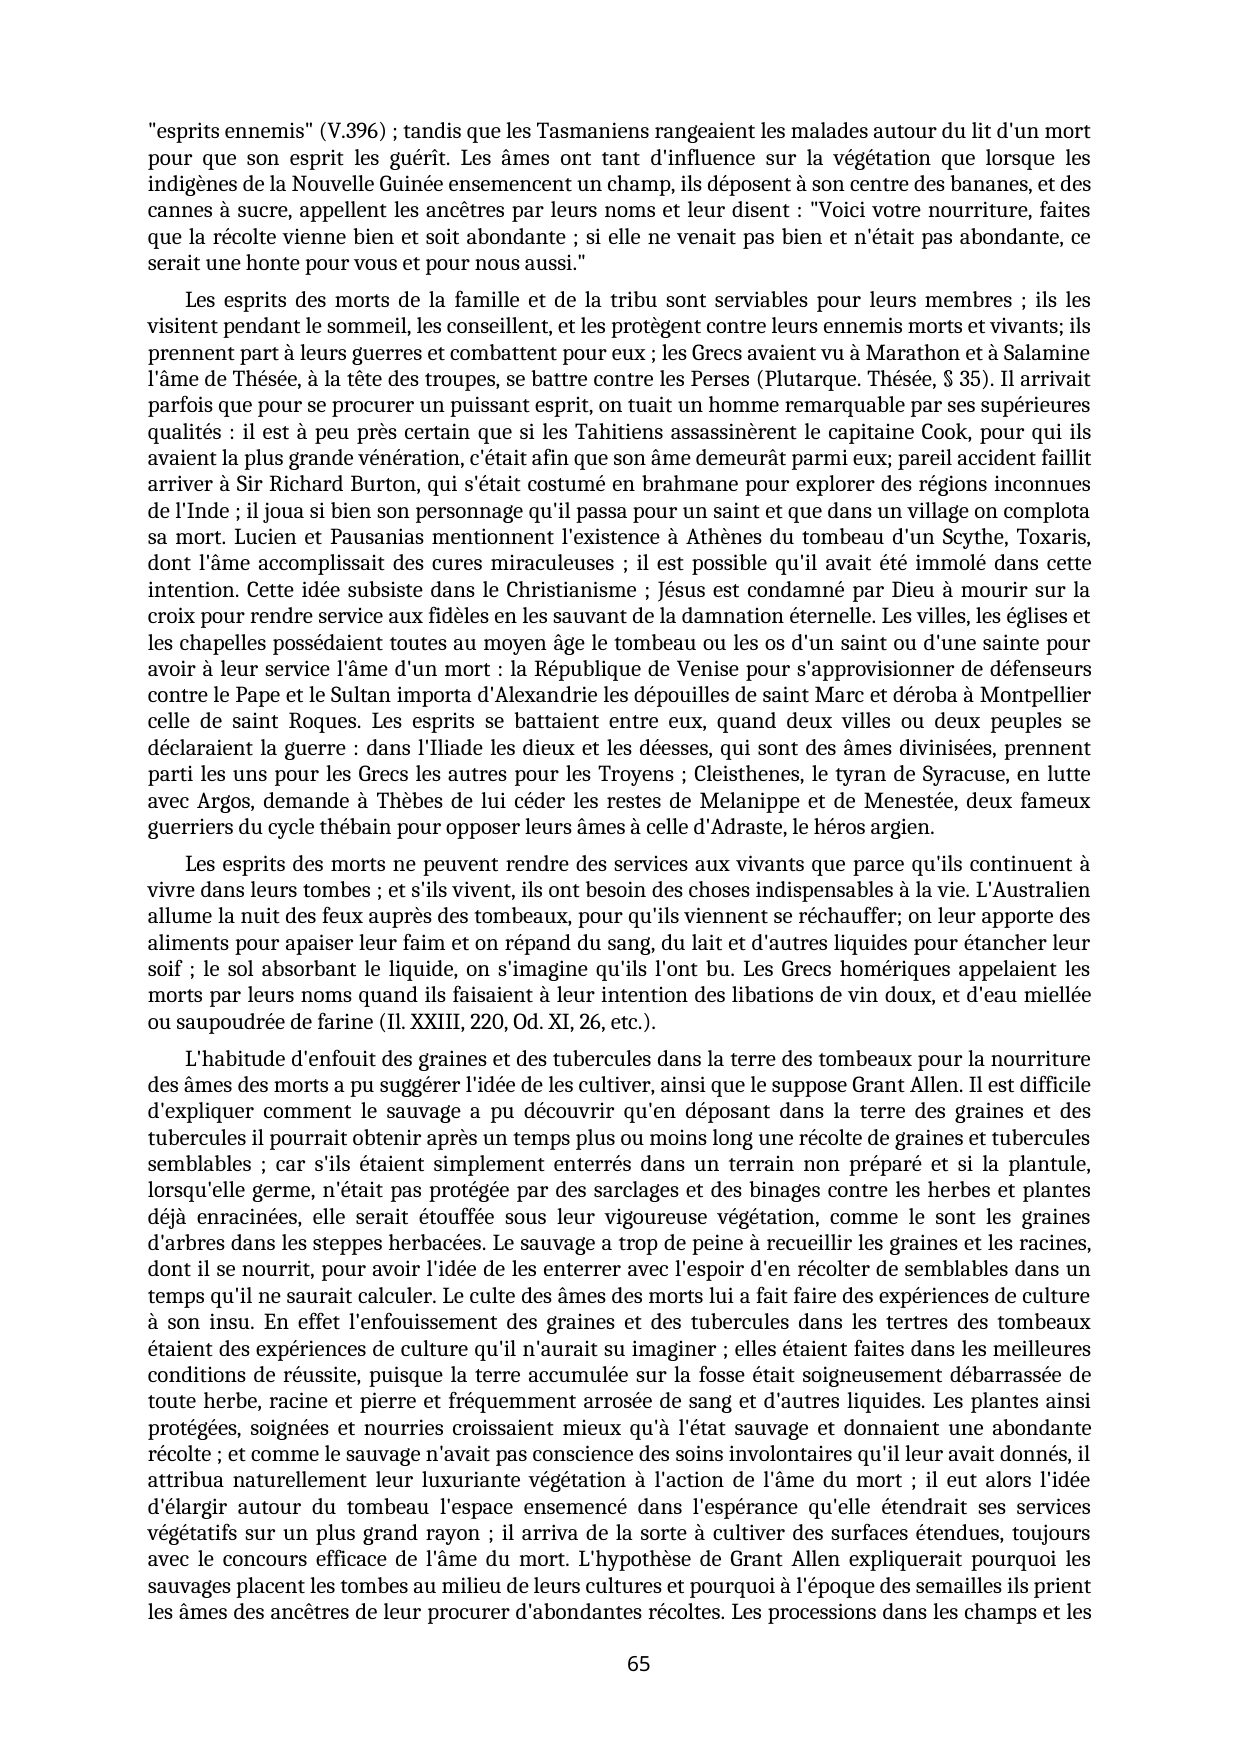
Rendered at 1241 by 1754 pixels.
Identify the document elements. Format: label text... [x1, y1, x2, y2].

text Les esprits des morts ne peuvent rendre des services aux vivants que parce qu'ils continuent à vivre dans leurs tombes ; et s'ils vivent, ils ont besoin des choses indispensables à la vie. L'Australien allume la nuit des feux auprès des tombeaux, pour qu'ils viennent se réchauffer; on leur apporte des aliments pour apaiser leur faim et on répand du sang, du lait et d'autres liquides pour étancher leur soif ; le sol absorbant le liquide, on s'imagine qu'ils l'ont bu. Les Grecs homériques appelaient les morts par leurs noms quand ils faisaient à leur intention des libations de vin doux, et d'eau miellée ou saupoudrée de farine (Il. XXIII, 220, Od. XI, 26, etc.). [148, 851, 1093, 1035]
text Les esprits des morts de la famille et de la tribu sont serviables pour leurs membres ; ils les visitent pendant le sommeil, les conseillent, et les protègent contre leurs ennemis morts et vivants; ils prennent part à leurs guerres et combattent pour eux ; les Grecs avaient vu à Marathon et à Salamine l'âme de Thésée, à la tête des troupes, se battre contre les Perses (Plutarque. Thésée, § 35). Il arrivait parfois que pour se procurer un puissant esprit, on tuait un homme remarquable par ses supérieures qualités : il est à peu près certain que si les Tahitiens assassinèrent le capitaine Cook, pour qui ils avaient la plus grande vénération, c'était afin que son âme demeurât parmi eux; pareil accident faillit arriver à Sir Richard Burton, qui s'était costumé en brahmane pour explorer des régions inconnues de l'Inde ; il joua si bien son personnage qu'il passa pour un saint et que dans un village on complota sa mort. Lucien et Pausanias mentionnent l'existence à Athènes du tombeau d'un Scythe, Toxaris, dont l'âme accomplissait des cures miraculeuses ; il est possible qu'il avait été immolé dans cette intention. Cette idée subsiste dans le Christianisme ; Jésus est condamné par Dieu à mourir sur la croix pour rendre service aux fidèles en les sauvant de la damnation éternelle. Les villes, les églises et les chapelles possédaient toutes au moyen âge le tombeau ou les os d'un saint ou d'une sainte pour avoir à leur service l'âme d'un mort : la République de Venise pour s'approvisionner de défenseurs contre le Pape et le Sultan importa d'Alexan­drie les dépouilles de saint Marc et déroba à Montpellier celle de saint Roques. Les esprits se battaient entre eux, quand deux villes ou deux peuples se déclaraient la guerre : dans l'Iliade les dieux et les déesses, qui sont des âmes divinisées, prennent parti les uns pour les Grecs les autres pour les Troyens ; Cleisthenes, le tyran de Syracuse, en lutte avec Argos, demande à Thèbes de lui céder les restes de Melanippe et de Menestée, deux fameux guerriers du cycle thébain pour opposer leurs âmes à celle d'Adraste, le héros argien. [148, 287, 1093, 840]
text "esprits ennemis" (V.396) ; tandis que les Tasmaniens rangeaient les malades autour du lit d'un mort pour que son esprit les guérît. Les âmes ont tant d'influence sur la végétation que lorsque les indigènes de la Nouvelle Guinée ensemencent un champ, ils déposent à son centre des bananes, et des cannes à sucre, appellent les ancêtres par leurs noms et leur disent : "Voici votre nourriture, faites que la récolte vienne bien et soit abondante ; si elle ne venait pas bien et n'était pas abondante, ce serait une honte pour vous et pour nous aussi." [148, 118, 1093, 276]
text L'habitude d'enfouit des graines et des tubercules dans la terre des tombeaux pour la nourriture des âmes des morts a pu suggérer l'idée de les cultiver, ainsi que le suppose Grant Allen. Il est difficile d'expliquer comment le sauvage a pu découvrir qu'en déposant dans la terre des graines et des tubercules il pourrait obtenir après un temps plus ou moins long une récolte de graines et tubercules semblables ; car s'ils étaient simplement enterrés dans un terrain non préparé et si la plantule, lorsqu'elle germe, n'était pas protégée par des sarclages et des binages contre les herbes et plantes déjà enracinées, elle serait étouffée sous leur vigoureuse végétation, comme le sont les graines d'arbres dans les steppes herbacées. Le sau­va­ge a trop de peine à recueillir les graines et les racines, dont il se nourrit, pour avoir l'idée de les enterrer avec l'espoir d'en récolter de semblables dans un temps qu'il ne saurait calculer. Le culte des âmes des morts lui a fait faire des expériences de culture à son insu. En effet l'enfouissement des graines et des tubercules dans les tertres des tombeaux étaient des expériences de culture qu'il n'aurait su imaginer ; elles étaient faites dans les meilleures con­di­tions de réussite, puisque la terre accumulée sur la fosse était soigneusement débarrassée de toute herbe, racine et pierre et fréquemment arrosée de sang et d'autres liquides. Les plantes ainsi protégées, soignées et nourries croissaient mieux qu'à l'état sauvage et donnaient une abondante récolte ; et comme le sauvage n'avait pas conscience des soins involontaires qu'il leur avait donnés, il attribua naturellement leur luxuriante végétation à l'action de l'âme du mort ; il eut alors l'idée d'élargir autour du tombeau l'espace ensemencé dans l'espérance qu'elle étendrait ses services végétatifs sur un plus grand rayon ; il arriva de la sorte à cultiver des surfaces étendues, toujours avec le concours efficace de l'âme du mort. L'hypothèse de Grant Allen expliquerait pourquoi les sauvages placent les tombes au milieu de leurs cultures et pourquoi à l'époque des semailles ils prient les âmes des ancêtres de leur procurer d'abon­dantes récoltes. Les processions dans les champs et les [148, 1045, 1093, 1625]
